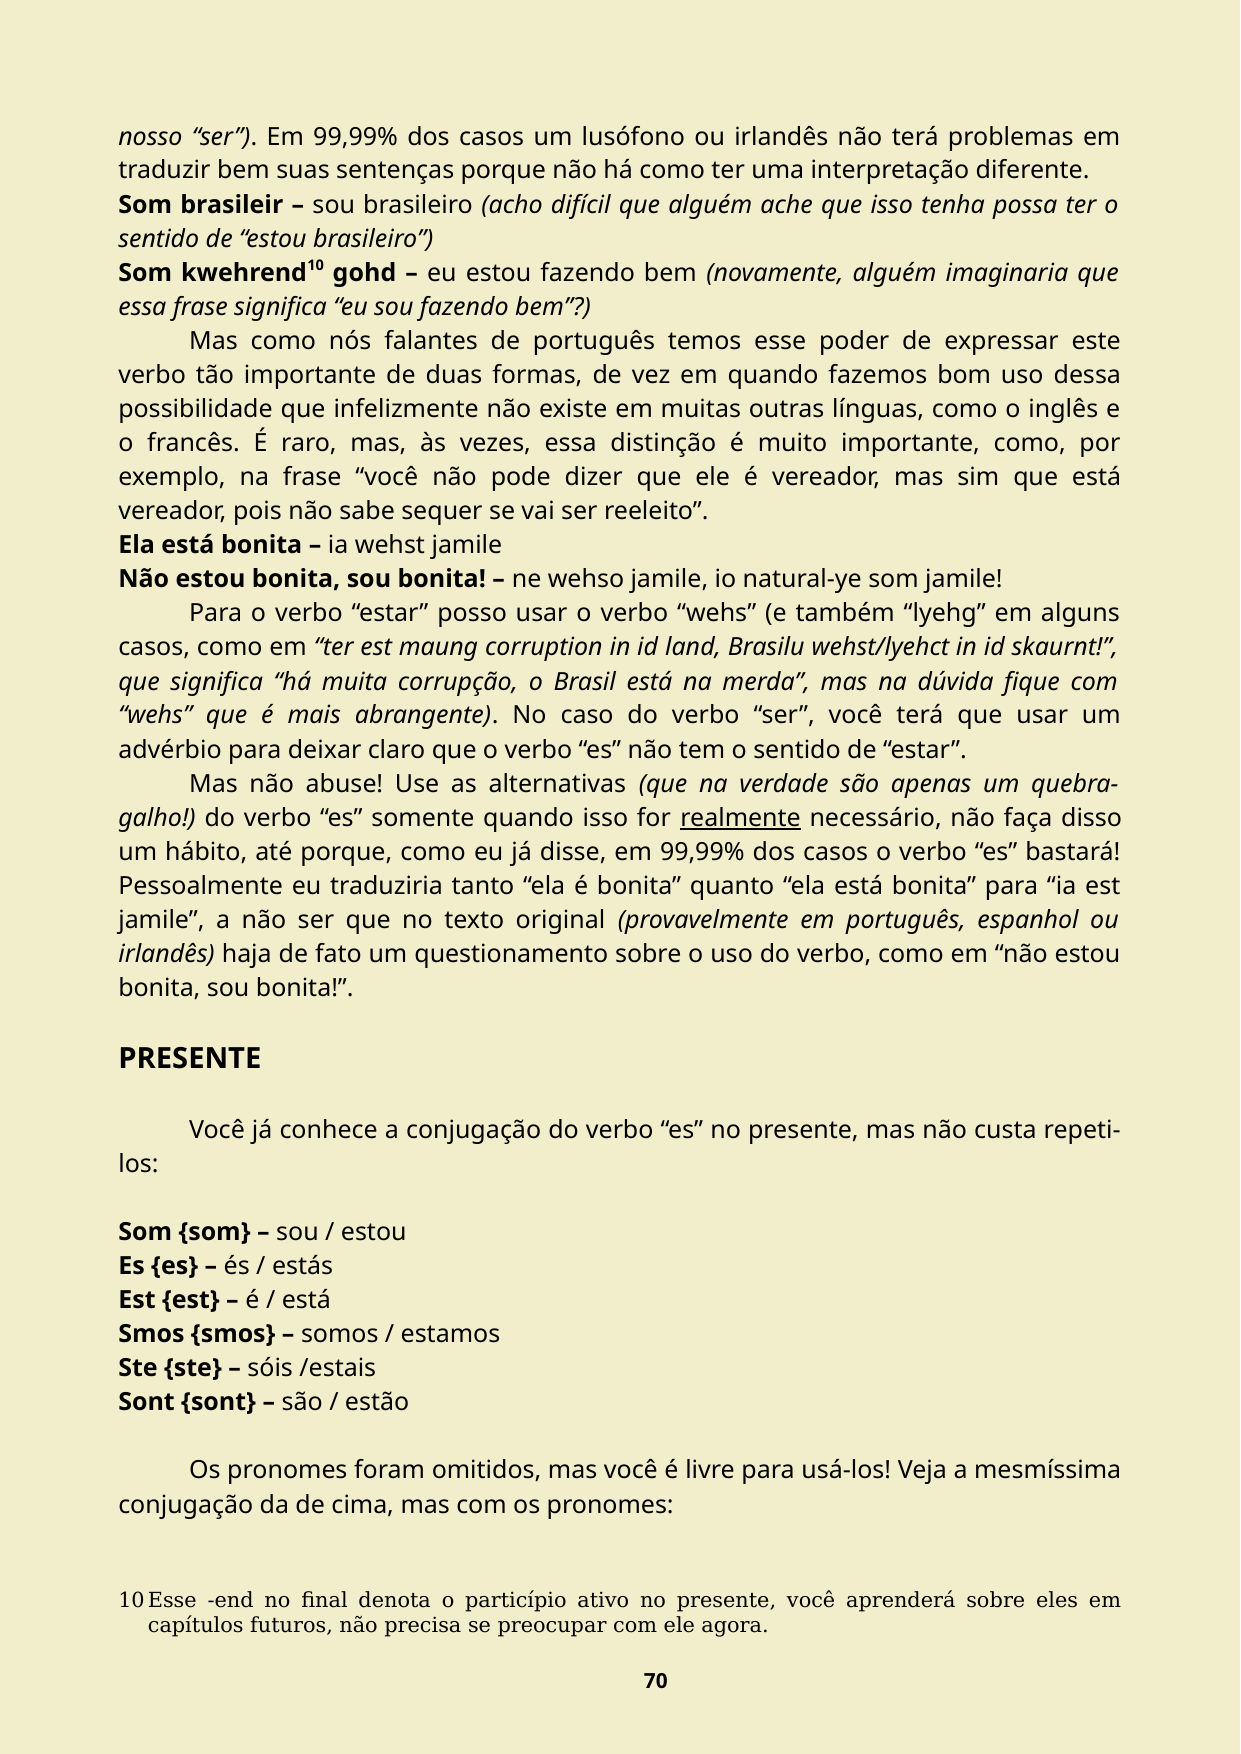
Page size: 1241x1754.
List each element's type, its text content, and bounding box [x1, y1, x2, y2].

text Smos {smos} – somos / estamos [118, 1316, 1122, 1350]
text Para o verbo “estar” posso usar o verbo “wehs” (e também “lyehg” em alguns casos, como em “ter est maung corruption in id land, Brasilu wehst/lyehct in id skaurnt!”, que significa “há muita corrupção, o Brasil está na merda”, mas na dúvida fique com “wehs” que é mais abrangente). No caso do verbo “ser”, você terá que usar um advérbio para deixar claro que o verbo “es” não tem o sentido de “estar”. [118, 595, 1122, 765]
text nosso “ser”). Em 99,99% dos casos um lusófono ou irlandês não terá problemas em traduzir bem suas sentenças porque não há como ter uma interpretação diferente. [118, 118, 1122, 186]
text Som brasileir – sou brasileiro (acho difícil que alguém ache que isso tenha possa ter o sentido de “estou brasileiro”) [118, 186, 1122, 254]
text Mas não abuse! Use as alternativas (que na verdade são apenas um quebra-galho!) do verbo “es” somente quando isso for realmente necessário, não faça disso um hábito, até porque, como eu já disse, em 99,99% dos casos o verbo “es” bastará! Pessoalmente eu traduziria tanto “ela é bonita” quanto “ela está bonita” para “ia est jamile”, a não ser que no texto original (provavelmente em português, espanhol ou irlandês) haja de fato um questionamento sobre o uso do verbo, como em “não estou bonita, sou bonita!”. [118, 765, 1122, 1004]
text Ste {ste} – sóis /estais [118, 1350, 1122, 1384]
subtitle PRESENTE [118, 1038, 1122, 1077]
text Mas como nós falantes de português temos esse poder de expressar este verbo tão importante de duas formas, de vez em quando fazemos bom uso dessa possibilidade que infelizmente não existe em muitas outras línguas, como o inglês e o francês. É raro, mas, às vezes, essa distinção é muito importante, como, por exemplo, na frase “você não pode dizer que ele é vereador, mas sim que está vereador, pois não sabe sequer se vai ser reeleito”. [118, 322, 1122, 527]
text Você já conhece a conjugação do verbo “es” no presente, mas não custa repeti-los: [118, 1112, 1122, 1180]
text Som {som} – sou / estou [118, 1214, 1122, 1248]
text Esse -end no final denota o particípio ativo no presente, você aprenderá sobre eles em capítulos futuros, não precisa se preocupar com ele agora. [118, 1588, 1122, 1637]
text Es {es} – és / estás [118, 1248, 1122, 1282]
text Não estou bonita, sou bonita! – ne wehso jamile, io natural-ye som jamile! [118, 561, 1122, 595]
text Est {est} – é / está [118, 1282, 1122, 1316]
text Ela está bonita – ia wehst jamile [118, 527, 1122, 561]
text Os pronomes foram omitidos, mas você é livre para usá-los! Veja a mesmíssima conjugação da de cima, mas com os pronomes: [118, 1452, 1122, 1520]
text Som kwehrend gohd – eu estou fazendo bem (novamente, alguém imaginaria que essa frase significa “eu sou fazendo bem”?) [118, 254, 1122, 322]
text Sont {sont} – são / estão [118, 1384, 1122, 1418]
